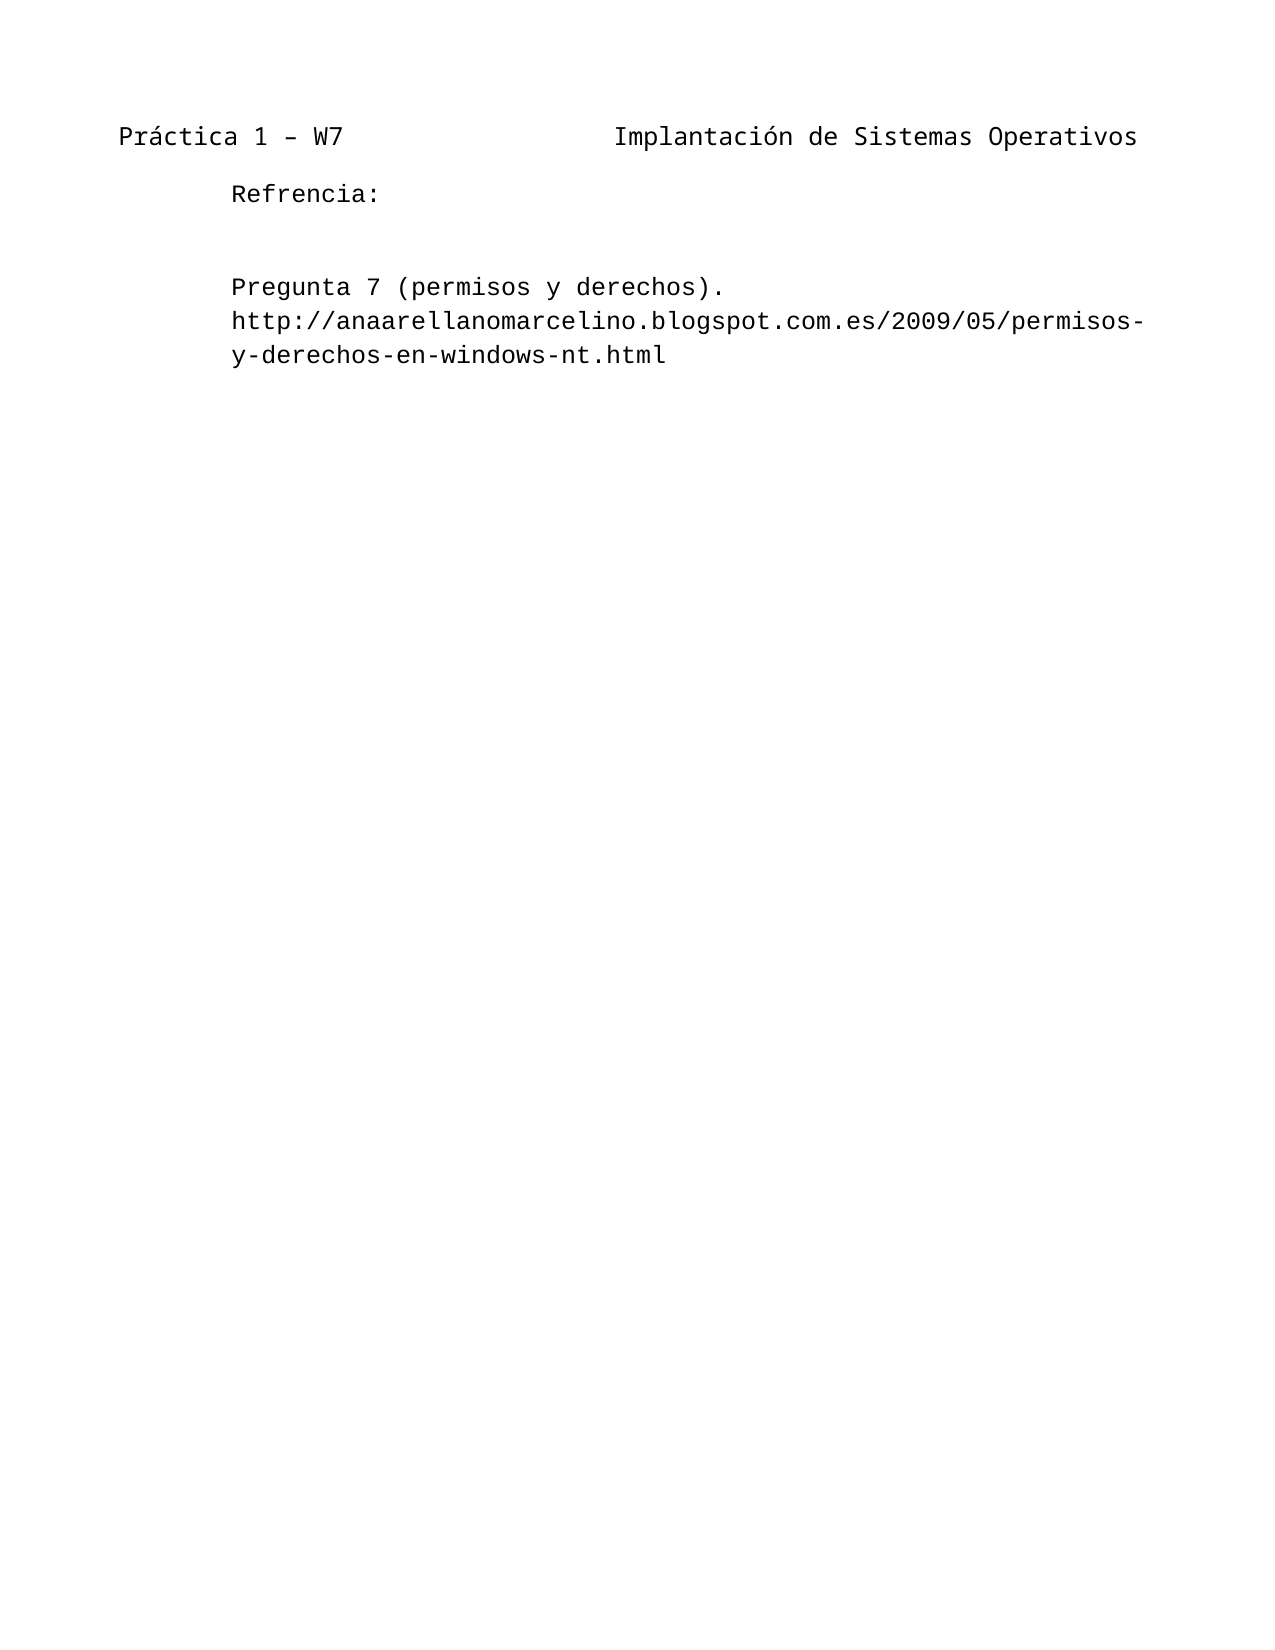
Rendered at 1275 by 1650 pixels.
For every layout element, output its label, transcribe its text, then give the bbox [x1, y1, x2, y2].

text Pregunta 7 (permisos y derechos). http://anaarellanomarcelino.blogspot.com.es/2009/05/permisos-y-derechos-en-windows-nt.html [231, 274, 1157, 371]
text Refrencia: [231, 182, 1157, 210]
